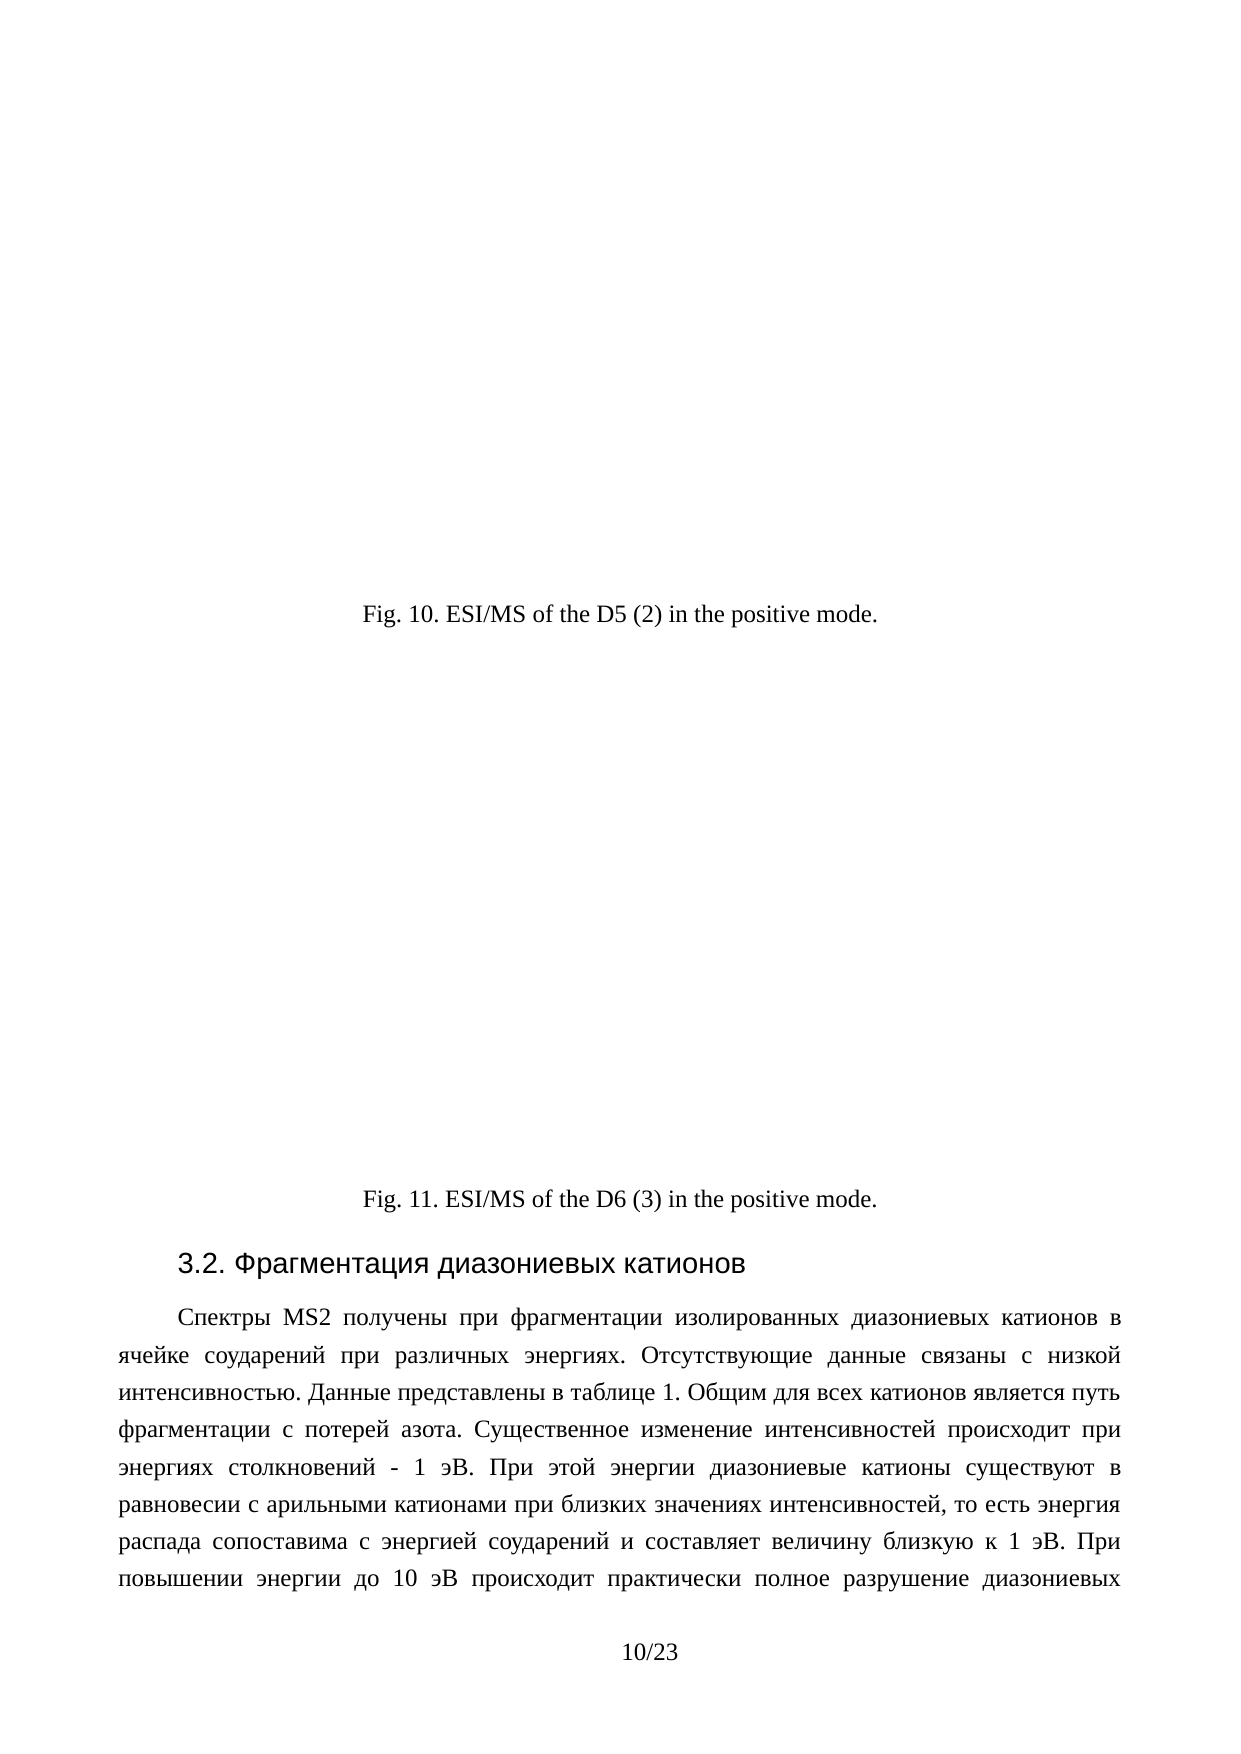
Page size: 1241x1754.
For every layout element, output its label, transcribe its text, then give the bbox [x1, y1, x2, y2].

subtitle 3.2. Фрагментация диазониевых катионов [177, 1246, 1122, 1280]
text Fig. 10. ESI/MS of the D5 (2) in the positive mode. [118, 599, 1122, 628]
text Спектры MS2 получены при фрагментации изолированных диазониевых катионов в ячейке соударений при различных энергиях. Отсутствующие данные связаны с низкой интенсивностью. Данные представлены в таблице 1. Общим для всех катионов является путь фрагментации с потерей азота. Существенное изменение интенсивностей происходит при энергиях столкновений - 1 эВ. При этой энергии диазониевые катионы существуют в равновесии с арильными катионами при близких значениях интенсивностей, то есть энергия распада сопоставима с энергией соударений и составляет величину близкую к 1 эВ. При повышении энергии до 10 эВ происходит практически полное разрушение диазониевых [118, 1302, 1122, 1592]
text Fig. 11. ESI/MS of the D6 (3) in the positive mode. [118, 1184, 1122, 1213]
